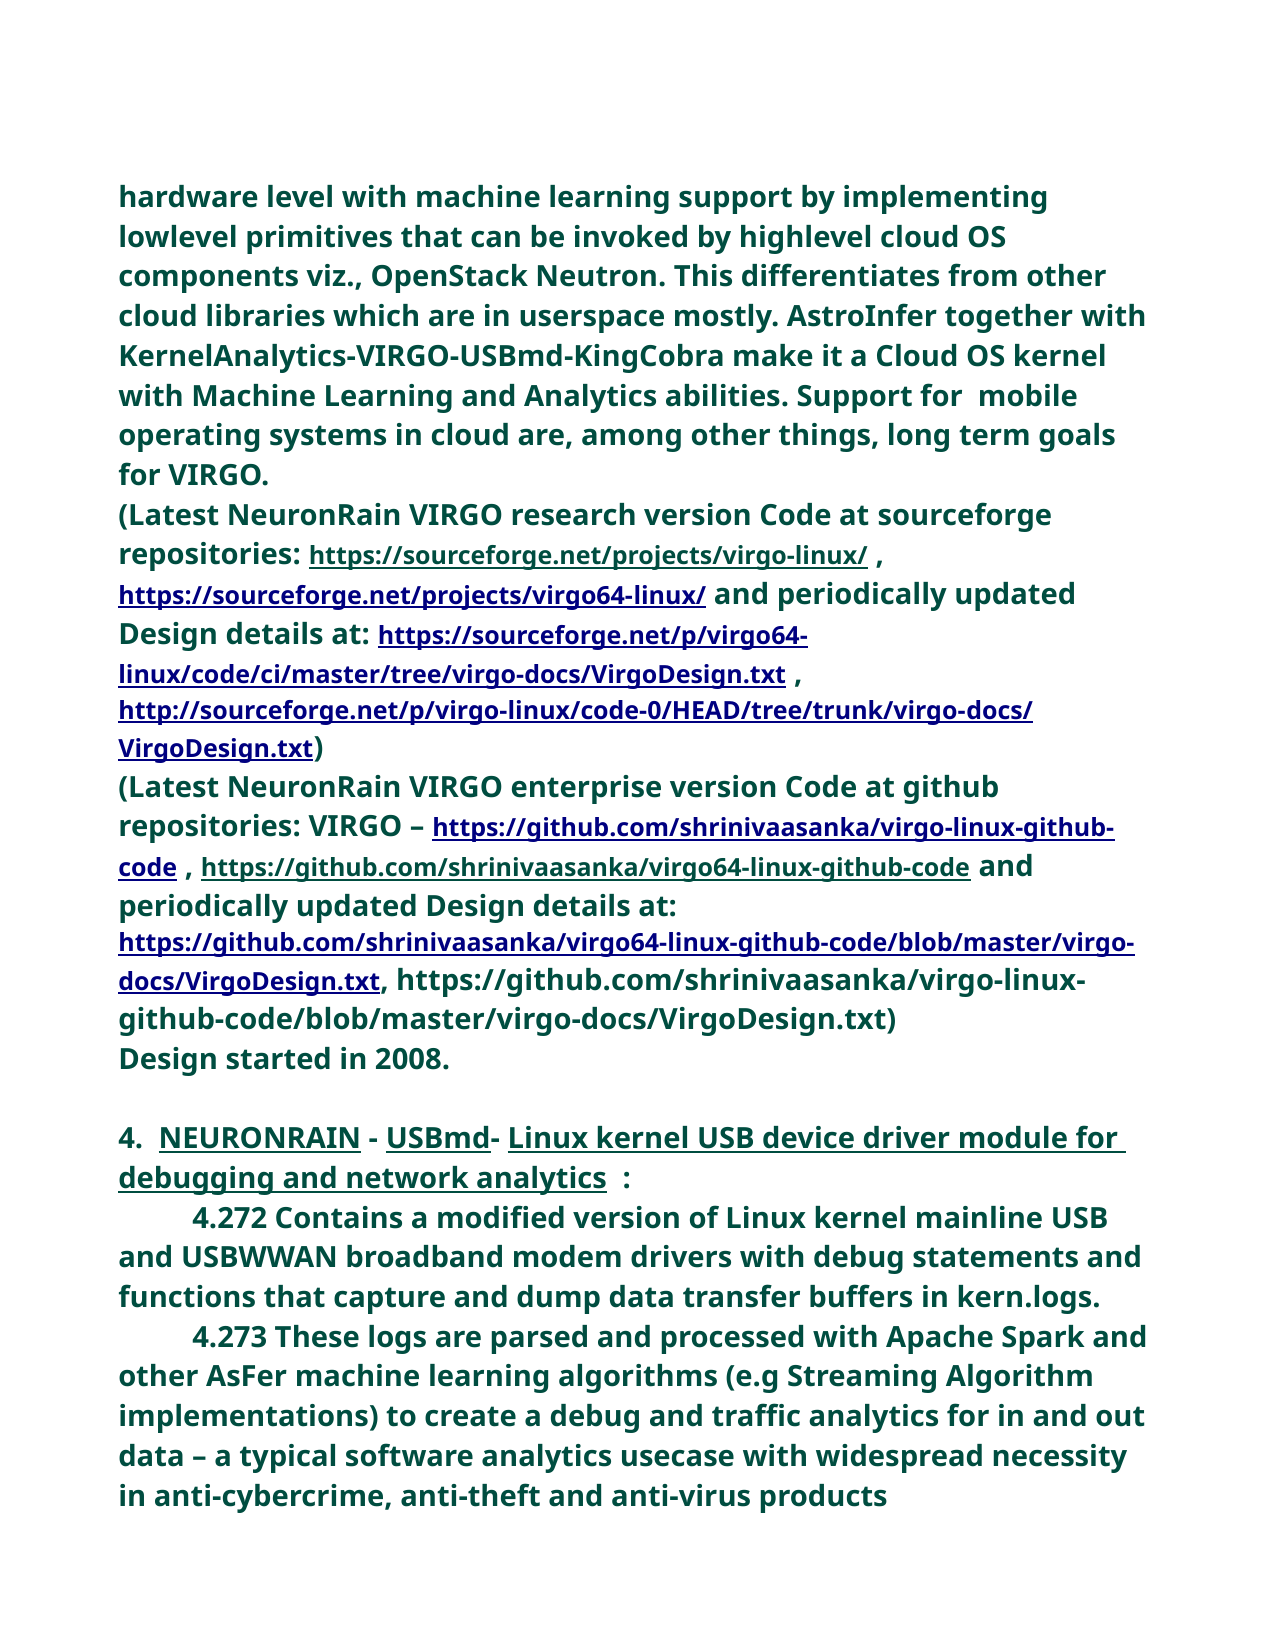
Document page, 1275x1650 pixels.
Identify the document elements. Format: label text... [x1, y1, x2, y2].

text (Latest NeuronRain VIRGO enterprise version Code at github repositories: VIRGO – https://github.com/shrinivaasanka/virgo-linux-github-code , https://github.com/shrinivaasanka/virgo64-linux-github-code and periodically updated Design details at: https://github.com/shrinivaasanka/virgo64-linux-github-code/blob/master/virgo-docs/VirgoDesign.txt, https://github.com/shrinivaasanka/virgo-linux-github-code/blob/master/virgo-docs/VirgoDesign.txt) [118, 766, 1157, 1038]
text 4. NEURONRAIN - USBmd- Linux kernel USB device driver module for debugging and network analytics : [118, 1118, 1157, 1197]
text 4.272 Contains a modified version of Linux kernel mainline USB and USBWWAN broadband modem drivers with debug statements and functions that capture and dump data transfer buffers in kern.logs. [118, 1197, 1157, 1316]
text Design started in 2008. [118, 1038, 1157, 1078]
text hardware level with machine learning support by implementing lowlevel primitives that can be invoked by highlevel cloud OS components viz., OpenStack Neutron. This differentiates from other cloud libraries which are in userspace mostly. AstroInfer together with KernelAnalytics-VIRGO-USBmd-KingCobra make it a Cloud OS kernel with Machine Learning and Analytics abilities. Support for mobile operating systems in cloud are, among other things, long term goals for VIRGO. [118, 176, 1157, 494]
text (Latest NeuronRain VIRGO research version Code at sourceforge repositories: https://sourceforge.net/projects/virgo-linux/ , https://sourceforge.net/projects/virgo64-linux/ and periodically updated Design details at: https://sourceforge.net/p/virgo64-linux/code/ci/master/tree/virgo-docs/VirgoDesign.txt , http://sourceforge.net/p/virgo-linux/code-0/HEAD/tree/trunk/virgo-docs/VirgoDesign.txt) [118, 494, 1157, 766]
text 4.273 These logs are parsed and processed with Apache Spark and other AsFer machine learning algorithms (e.g Streaming Algorithm implementations) to create a debug and traffic analytics for in and out data – a typical software analytics usecase with widespread necessity in anti-cybercrime, anti-theft and anti-virus products [118, 1316, 1157, 1514]
